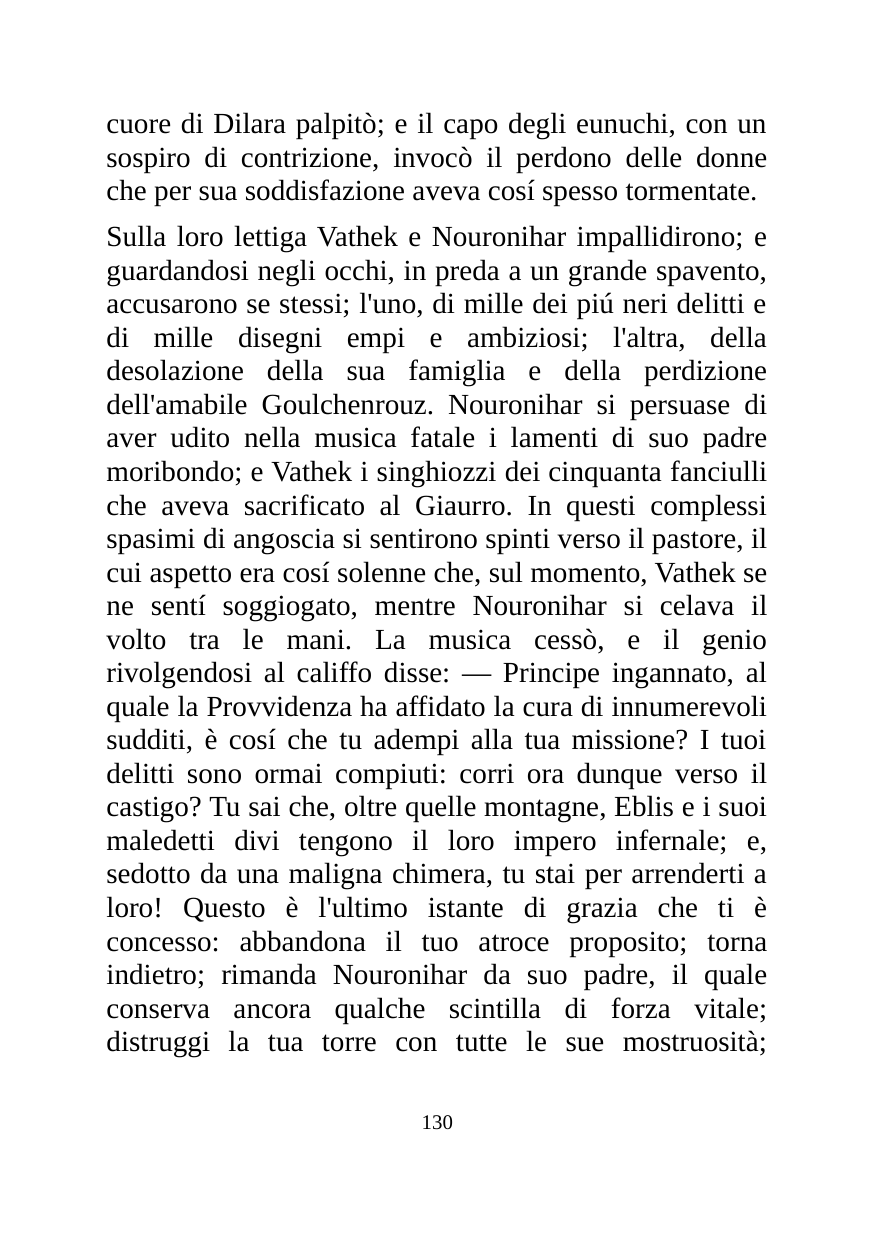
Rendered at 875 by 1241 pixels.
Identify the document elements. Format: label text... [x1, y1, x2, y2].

text cuore di Dilara palpitò; e il capo degli eunuchi, con un sospiro di contrizione, invocò il perdono delle donne che per sua soddisfazione aveva cosí spesso tormentate. [106, 106, 768, 207]
text Sulla loro lettiga Vathek e Nouronihar impallidirono; e guardandosi negli occhi, in preda a un grande spavento, accusarono se stessi; l'uno, di mille dei piú neri delitti e di mille disegni empi e ambiziosi; l'altra, della desolazione della sua famiglia e della perdizione dell'amabile Goulchenrouz. Nouronihar si persuase di aver udito nella musica fatale i lamenti di suo padre moribondo; e Vathek i singhiozzi dei cinquanta fanciulli che aveva sacrificato al Giaurro. In questi complessi spasimi di angoscia si sentirono spinti verso il pastore, il cui aspetto era cosí solenne che, sul momento, Vathek se ne sentí soggiogato, mentre Nouronihar si celava il volto tra le mani. La musica cessò, e il genio rivolgendosi al califfo disse: — Principe ingannato, al quale la Provvidenza ha affidato la cura di innumerevoli sudditi, è cosí che tu adempi alla tua missione? I tuoi delitti sono ormai compiuti: corri ora dunque verso il castigo? Tu sai che, oltre quelle montagne, Eblis e i suoi maledetti divi tengono il loro impero infernale; e, sedotto da una maligna chimera, tu stai per arrenderti a loro! Questo è l'ultimo istante di grazia che ti è concesso: abbandona il tuo atroce proposito; torna indietro; rimanda Nouronihar da suo padre, il quale conserva ancora qualche scintilla di forza vitale; distruggi la tua torre con tutte le sue mostruosità; [106, 219, 768, 1058]
